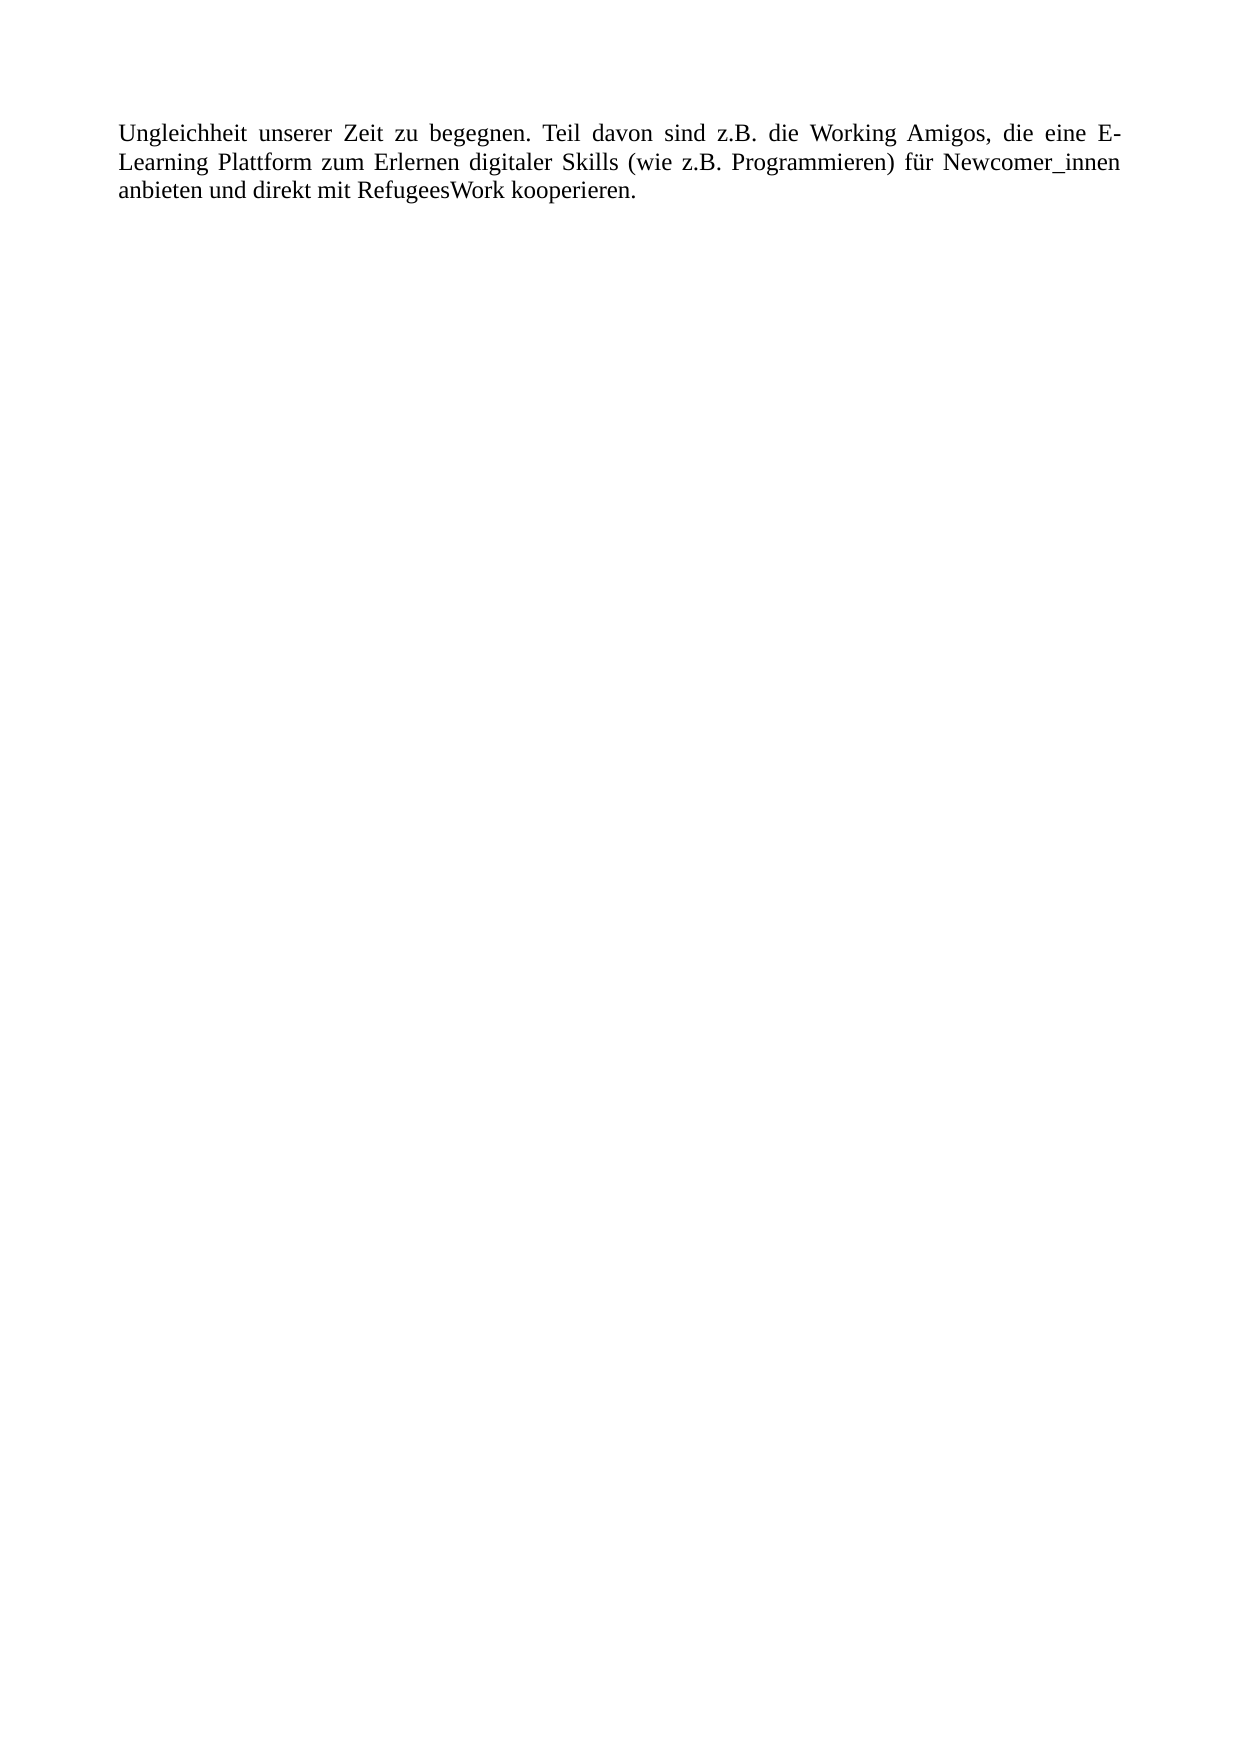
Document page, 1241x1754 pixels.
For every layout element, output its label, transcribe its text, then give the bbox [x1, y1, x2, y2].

text Ungleichheit unserer Zeit zu begegnen. Teil davon sind z.B. die Working Amigos, die eine E-Learning Plattform zum Erlernen digitaler Skills (wie z.B. Programmieren) für Newcomer_innen anbieten und direkt mit RefugeesWork kooperieren. [118, 118, 1122, 204]
